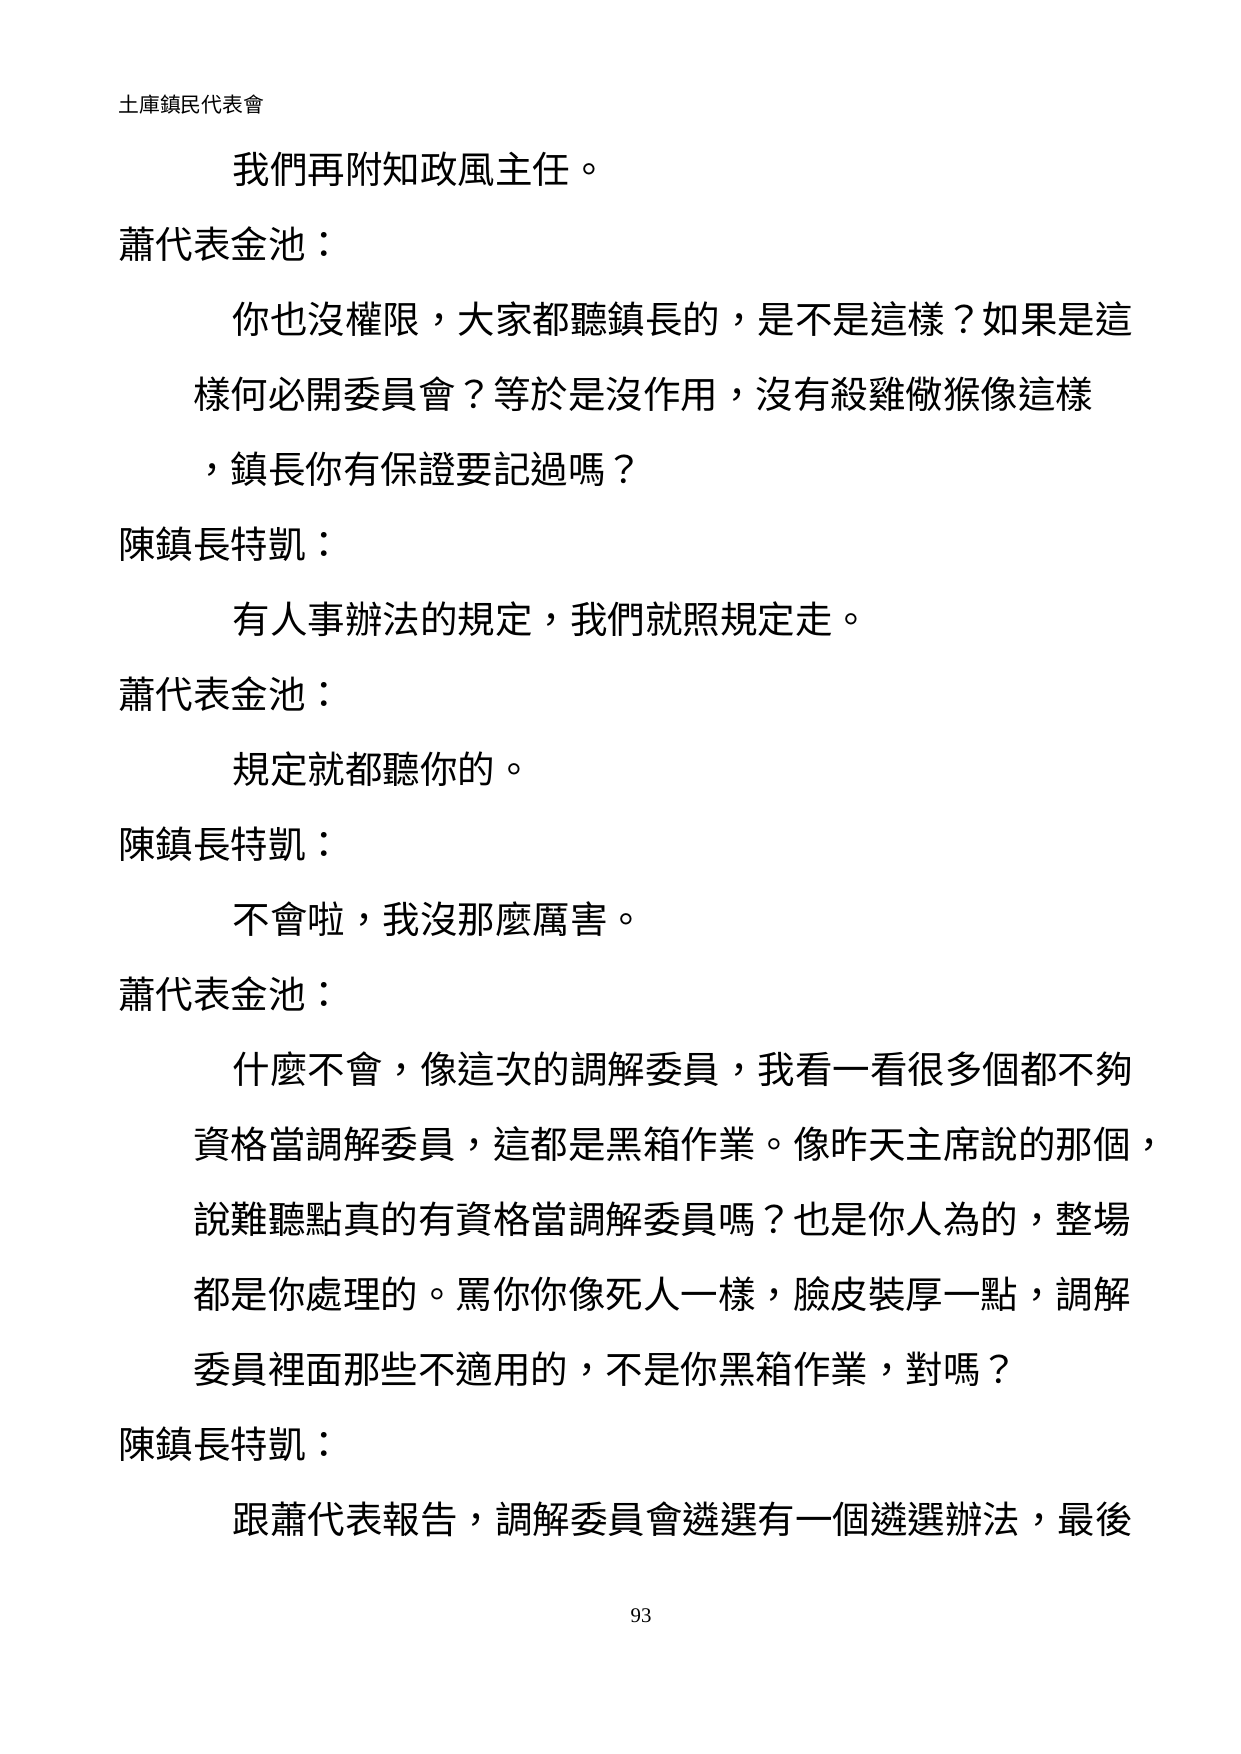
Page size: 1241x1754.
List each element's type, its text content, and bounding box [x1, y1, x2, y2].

text 什麼不會，像這次的調解委員，我看一看很多個都不夠資格當調解委員，這都是黑箱作業。像昨天主席說的那個，說難聽點真的有資格當調解委員嗎？也是你人為的，整場都是你處理的。罵你你像死人一樣，臉皮裝厚一點，調解委員裡面那些不適用的，不是你黑箱作業，對嗎？ [193, 1029, 1163, 1404]
text 陳鎮長特凱： [118, 804, 1163, 879]
text 不會啦，我沒那麼厲害。 [193, 879, 1163, 954]
text 有人事辦法的規定，我們就照規定走。 [193, 579, 1163, 654]
text 蕭代表金池： [118, 654, 1163, 729]
text 蕭代表金池： [118, 204, 1163, 279]
text 規定就都聽你的。 [193, 729, 1163, 804]
text 陳鎮長特凱： [118, 504, 1163, 579]
text ，鎮長你有保證要記過嗎？ [193, 429, 1163, 504]
text 你也沒權限，大家都聽鎮長的，是不是這樣？如果是這樣何必開委員會？等於是沒作用，沒有殺雞儆猴像這樣 [193, 279, 1163, 429]
text 我們再附知政風主任。 [193, 129, 1163, 204]
text 陳鎮長特凱： [118, 1404, 1163, 1479]
text 跟蕭代表報告，調解委員會遴選有一個遴選辦法，最後 [193, 1479, 1163, 1554]
text 蕭代表金池： [118, 954, 1163, 1029]
